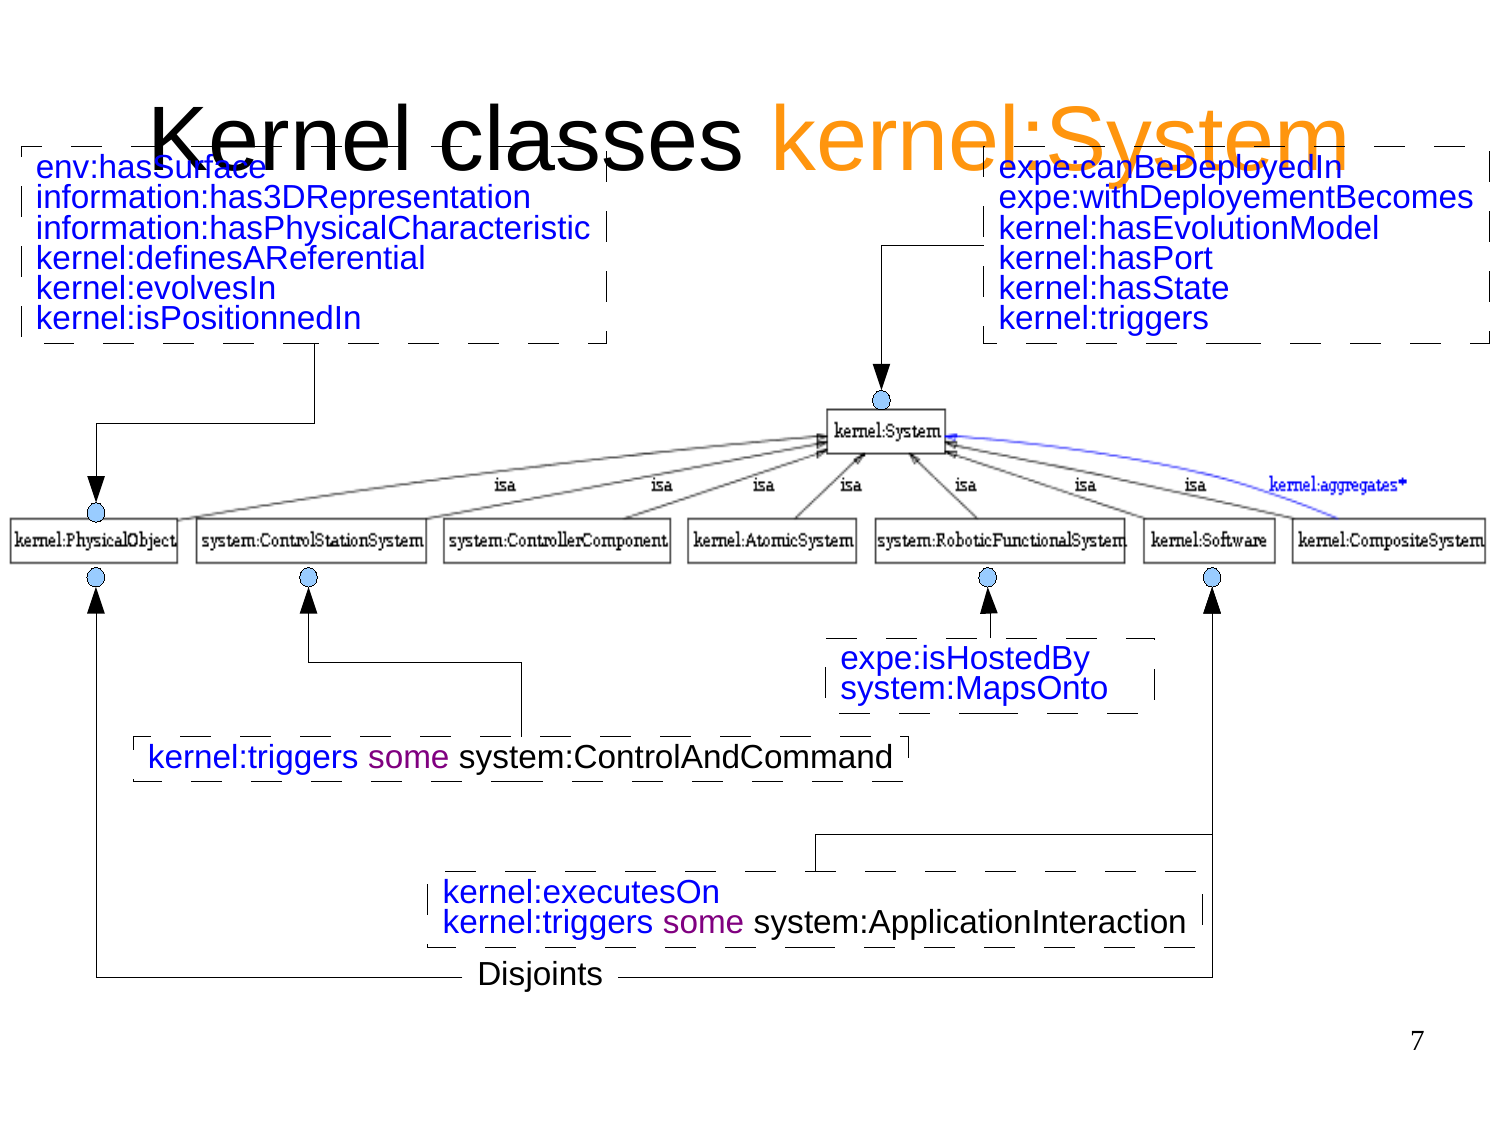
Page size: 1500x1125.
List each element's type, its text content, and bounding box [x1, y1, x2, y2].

text_box [86, 567, 105, 587]
picture [0, 386, 1500, 595]
text_box [87, 502, 105, 523]
text_box [1203, 567, 1221, 587]
title Kernel classes kernel:System [75, 44, 1425, 233]
text_box [299, 567, 318, 587]
text_box expe:canBeDeployedIn expe:withDeployementBecomes kernel:hasEvolutionModel kernel:hasPort kernel:hasState kernel:triggers [983, 146, 1490, 344]
text_box [872, 390, 891, 410]
text_box expe:isHostedBy system:MapsOnto [825, 638, 1155, 714]
text_box Disjoints [462, 954, 618, 1000]
text_box [978, 567, 997, 587]
text_box kernel:executesOn kernel:triggers some system:ApplicationInteraction [427, 871, 1202, 948]
text_box env:hasSurface information:has3DRepresentation information:hasPhysicalCharacteristic kernel:definesAReferential kernel:evolvesIn kernel:isPositionnedIn [21, 146, 607, 344]
text_box kernel:triggers some system:ControlAndCommand [133, 736, 909, 782]
